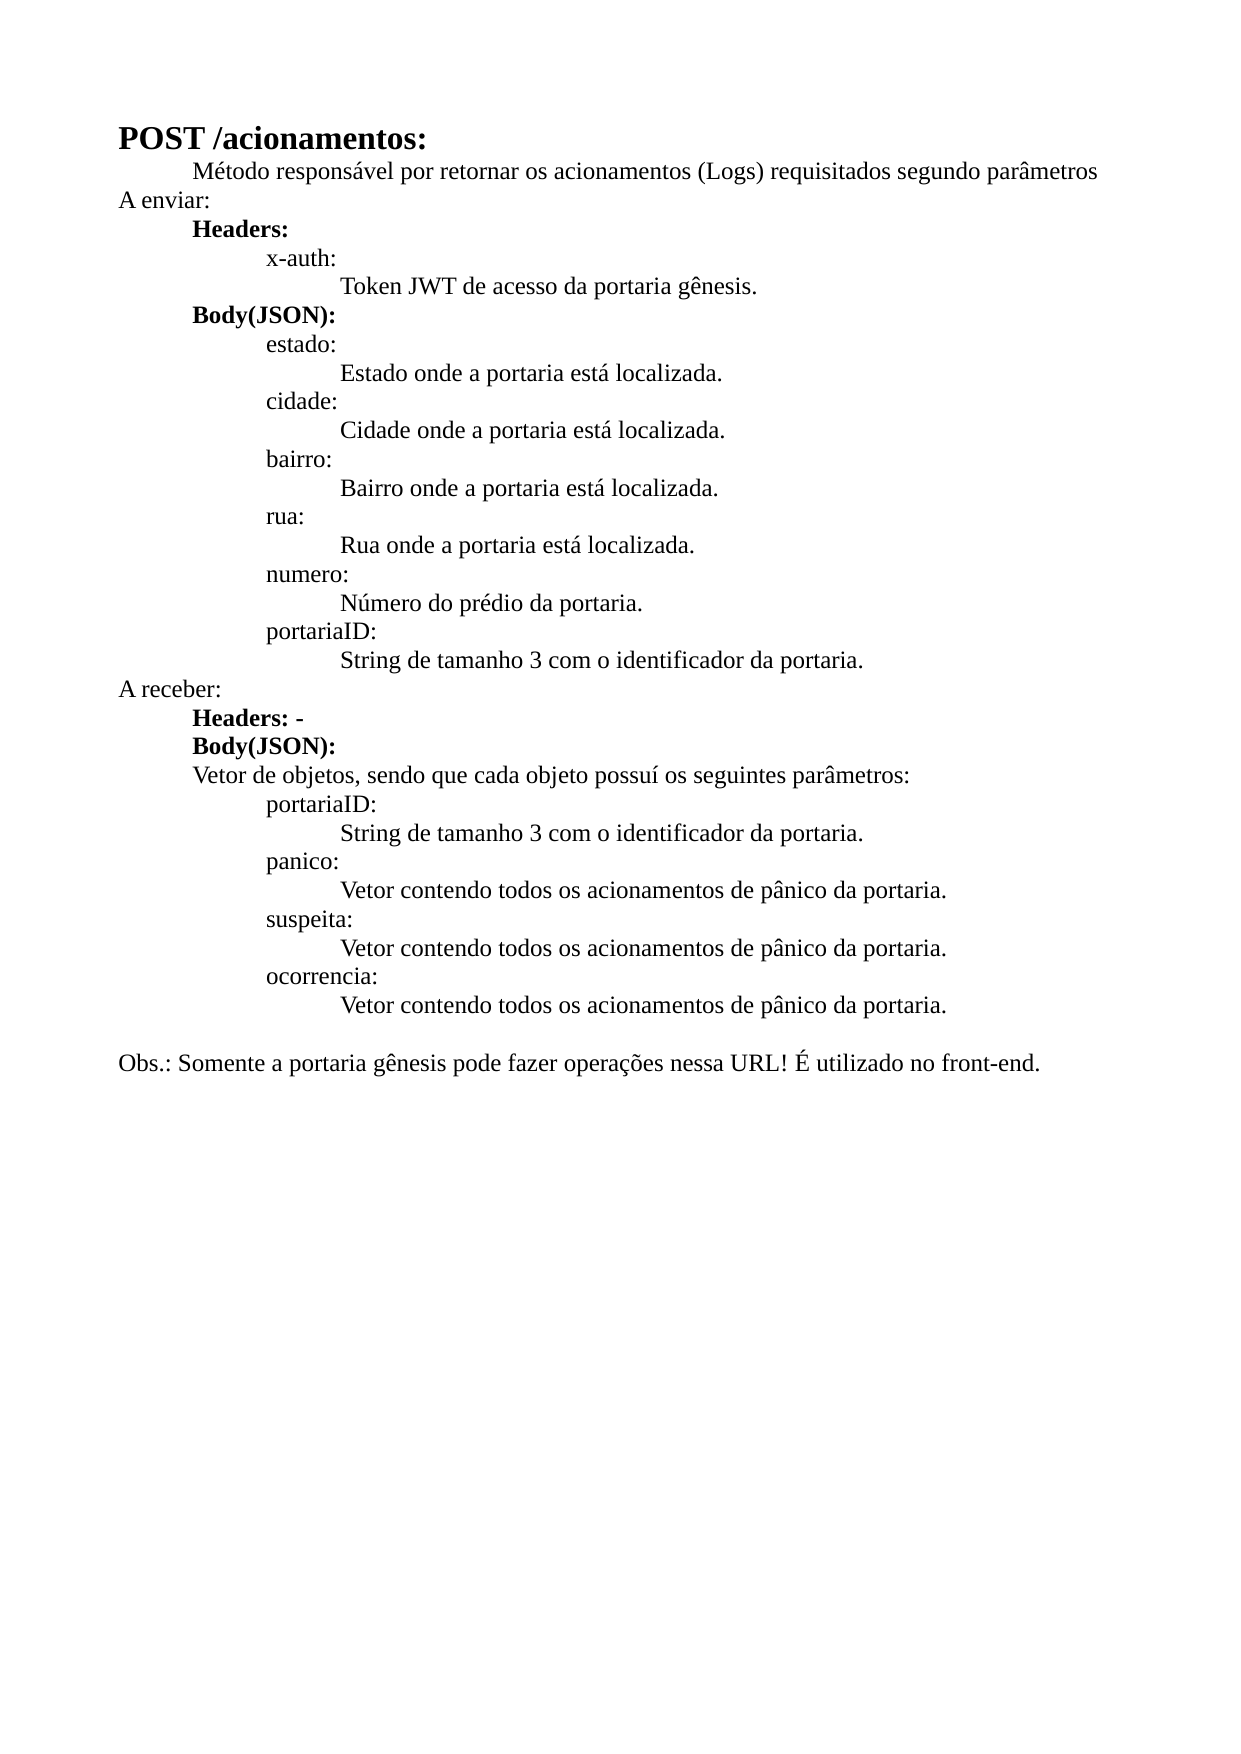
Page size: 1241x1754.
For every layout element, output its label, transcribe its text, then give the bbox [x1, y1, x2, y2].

text portariaID: [118, 616, 1122, 645]
text Rua onde a portaria está localizada. [118, 530, 1122, 559]
text Cidade onde a portaria está localizada. [118, 415, 1122, 444]
text String de tamanho 3 com o identificador da portaria. [118, 818, 1122, 846]
text Headers: - [118, 703, 1122, 731]
text Body(JSON): [118, 731, 1122, 760]
text cidade: [118, 386, 1122, 415]
text Body(JSON): [118, 300, 1122, 329]
text Vetor de objetos, sendo que cada objeto possuí os seguintes parâmetros: [118, 760, 1122, 789]
text portariaID: [118, 789, 1122, 818]
text A receber: [118, 674, 1122, 703]
text Número do prédio da portaria. [118, 588, 1122, 616]
text Headers: [118, 214, 1122, 243]
text Vetor contendo todos os acionamentos de pânico da portaria. [118, 875, 1122, 904]
text bairro: [118, 444, 1122, 473]
text Obs.: Somente a portaria gênesis pode fazer operações nessa URL! É utilizado no front-end. [118, 1048, 1122, 1076]
text Token JWT de acesso da portaria gênesis. [118, 271, 1122, 300]
text estado: [118, 329, 1122, 358]
text suspeita: [118, 904, 1122, 933]
text String de tamanho 3 com o identificador da portaria. [118, 645, 1122, 674]
text ocorrencia: [118, 961, 1122, 990]
text panico: [118, 846, 1122, 875]
text A enviar: [118, 185, 1122, 214]
text Método responsável por retornar os acionamentos (Logs) requisitados segundo parâmetros [118, 156, 1122, 185]
text Estado onde a portaria está localizada. [118, 358, 1122, 386]
text x-auth: [118, 243, 1122, 271]
text numero: [118, 559, 1122, 588]
text POST /acionamentos: [118, 118, 1122, 156]
text Vetor contendo todos os acionamentos de pânico da portaria. [118, 933, 1122, 961]
text Bairro onde a portaria está localizada. [118, 473, 1122, 501]
text rua: [118, 501, 1122, 530]
text Vetor contendo todos os acionamentos de pânico da portaria. [118, 990, 1122, 1019]
